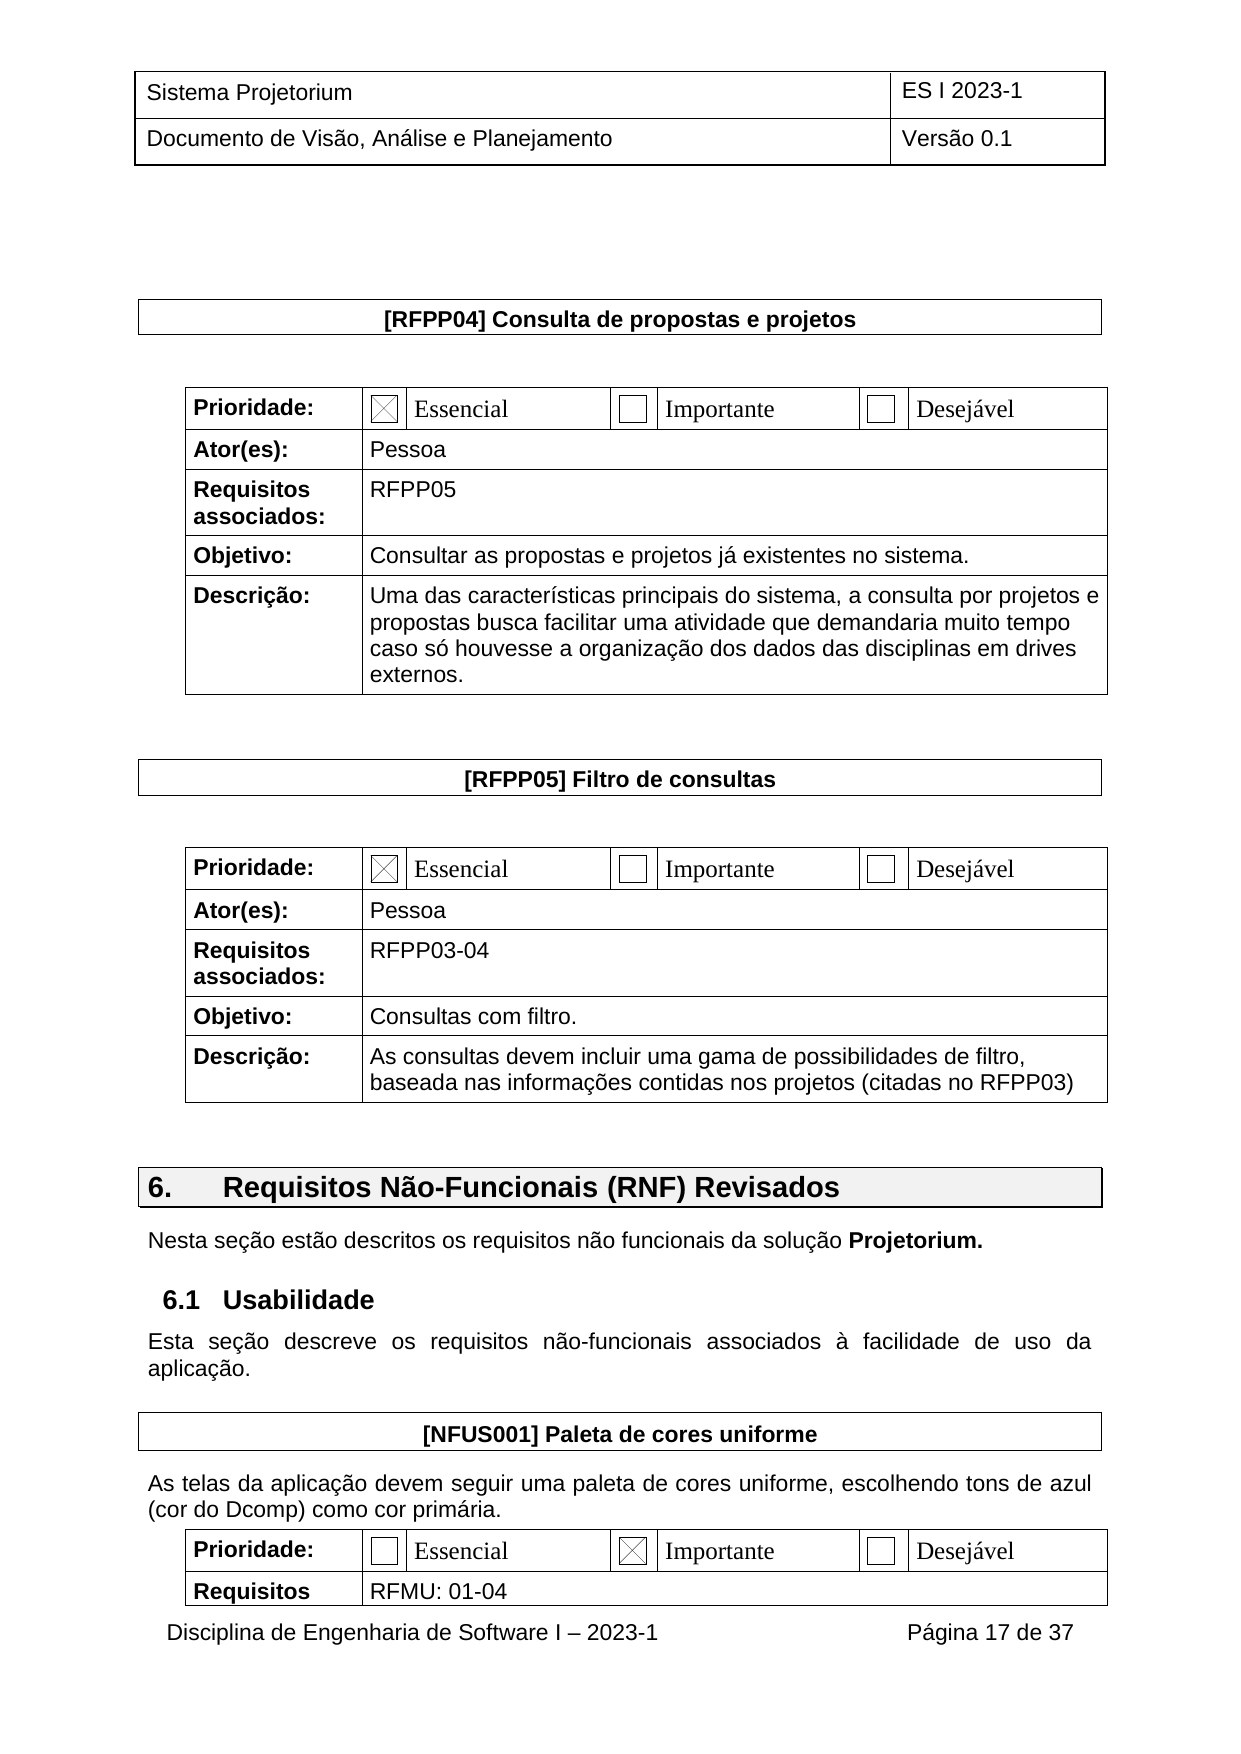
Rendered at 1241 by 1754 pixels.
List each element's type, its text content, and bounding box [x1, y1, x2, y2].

table_cell RFMU: 01-04 [363, 1572, 1107, 1604]
table_header [611, 1530, 657, 1571]
table_cell RFPP03-04 [363, 930, 1107, 996]
table_cell Objetivo: [186, 536, 362, 575]
table_header [611, 848, 657, 889]
table_cell Descrição: [186, 1036, 362, 1102]
text Nesta seção estão descritos os requisitos não funcionais da solução Projetorium. [148, 1227, 1092, 1253]
table_cell Pessoa [363, 890, 1107, 929]
table_cell Objetivo: [186, 997, 362, 1035]
table_header Desejável [909, 848, 1107, 889]
table_cell Uma das características principais do sistema, a consulta por projetos e propostas busca facilitar uma atividade que demandaria muito tempo caso só houvesse a organização dos dados das disciplinas em drives externos. [363, 576, 1107, 694]
table_header Importante [658, 848, 859, 889]
text [RFPP04] Consulta de propostas e projetos [139, 300, 1101, 334]
subtitle [NFUS001] Paleta de cores uniforme [139, 1413, 1101, 1450]
table_cell Descrição: [186, 576, 362, 694]
table_header [860, 1530, 908, 1571]
subtitle Usabilidade [162, 1284, 1092, 1316]
table_header Essencial [407, 1530, 610, 1571]
table_header [611, 388, 657, 429]
table_cell Consultar as propostas e projetos já existentes no sistema. [363, 536, 1107, 575]
table_header Importante [658, 1530, 859, 1571]
table_cell Requisitos associados: [186, 470, 362, 535]
table_header Importante [658, 388, 859, 429]
table_header Essencial [407, 388, 610, 429]
subtitle Requisitos Não-Funcionais (RNF) Revisados [139, 1168, 1101, 1206]
table_header Essencial [407, 848, 610, 889]
table_header Prioridade: [186, 388, 362, 429]
table_cell Consultas com filtro. [363, 997, 1107, 1035]
table_header Prioridade: [186, 1530, 362, 1571]
table_header Desejável [909, 388, 1107, 429]
table_header [860, 388, 908, 429]
text [RFPP05] Filtro de consultas [139, 760, 1101, 795]
table_cell As consultas devem incluir uma gama de possibilidades de filtro, baseada nas informações contidas nos projetos (citadas no RFPP03) [363, 1036, 1107, 1102]
table_cell Ator(es): [186, 430, 362, 469]
table_cell Requisitos associados: [186, 930, 362, 996]
table_cell Requisitos [186, 1572, 362, 1604]
table_header Desejável [909, 1530, 1107, 1571]
text As telas da aplicação devem seguir uma paleta de cores uniforme, escolhendo tons de azul (cor do Dcomp) como cor primária. [148, 1470, 1092, 1522]
text Esta seção descreve os requisitos não-funcionais associados à facilidade de uso da aplicação. [148, 1328, 1092, 1381]
table_cell RFPP05 [363, 470, 1107, 535]
table_header [363, 1530, 406, 1571]
table_header [363, 848, 406, 889]
table_header [860, 848, 908, 889]
table_header Prioridade: [186, 848, 362, 889]
table_cell Pessoa [363, 430, 1107, 469]
table_header [363, 388, 406, 429]
table_cell Ator(es): [186, 890, 362, 929]
